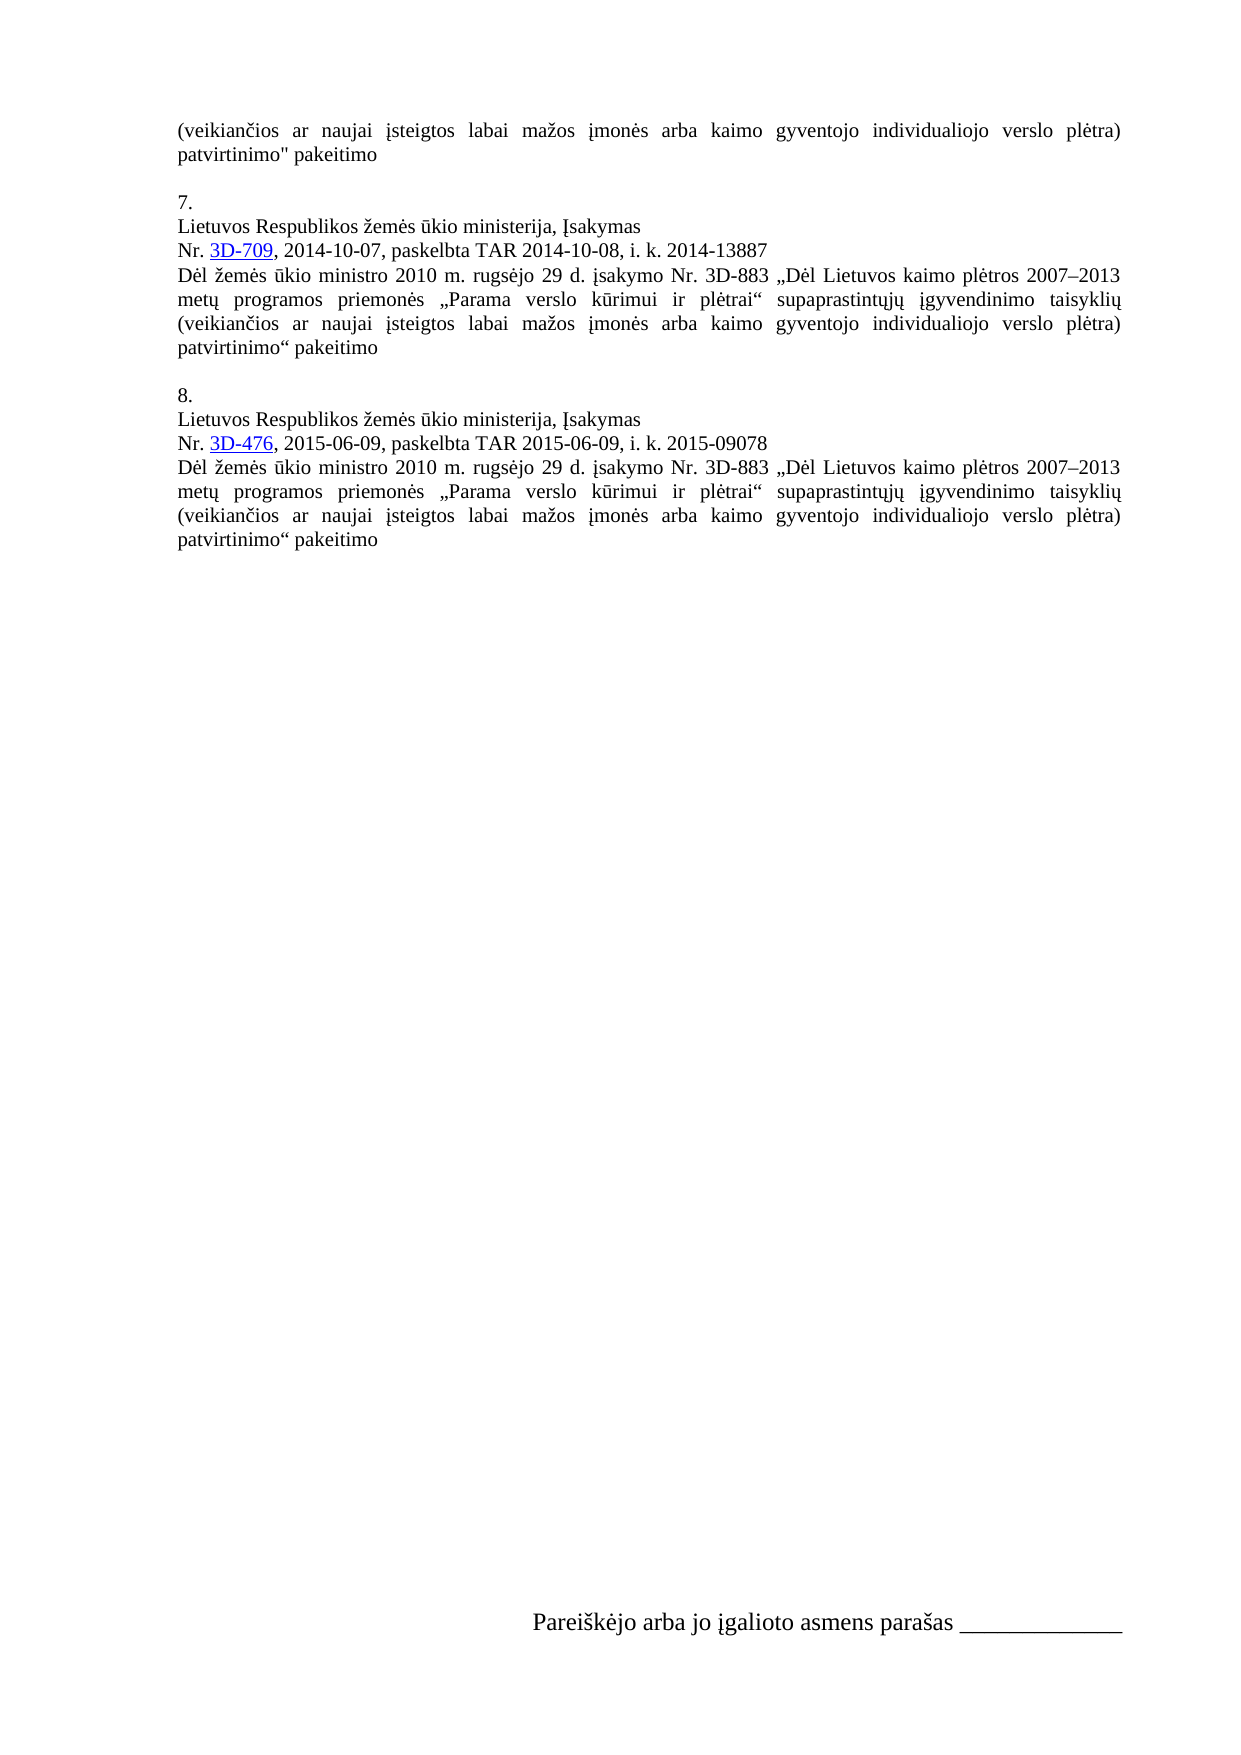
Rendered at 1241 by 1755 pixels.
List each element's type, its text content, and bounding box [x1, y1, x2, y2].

text Nr. 3D-709, 2014-10-07, paskelbta TAR 2014-10-08, i. k. 2014-13887 [177, 238, 1122, 262]
text (veikiančios ar naujai įsteigtos labai mažos įmonės arba kaimo gyventojo individualiojo verslo plėtra) patvirtinimo" pakeitimo [177, 118, 1122, 166]
text Lietuvos Respublikos žemės ūkio ministerija, Įsakymas [177, 214, 1122, 238]
text Lietuvos Respublikos žemės ūkio ministerija, Įsakymas [177, 407, 1122, 431]
text Dėl žemės ūkio ministro 2010 m. rugsėjo 29 d. įsakymo Nr. 3D-883 „Dėl Lietuvos kaimo plėtros 2007–2013 metų programos priemonės „Parama verslo kūrimui ir plėtrai“ supaprastintųjų įgyvendinimo taisyklių (veikiančios ar naujai įsteigtos labai mažos įmonės arba kaimo gyventojo individualiojo verslo plėtra) patvirtinimo“ pakeitimo [177, 455, 1122, 551]
text Dėl žemės ūkio ministro 2010 m. rugsėjo 29 d. įsakymo Nr. 3D-883 „Dėl Lietuvos kaimo plėtros 2007–2013 metų programos priemonės „Parama verslo kūrimui ir plėtrai“ supaprastintųjų įgyvendinimo taisyklių (veikiančios ar naujai įsteigtos labai mažos įmonės arba kaimo gyventojo individualiojo verslo plėtra) patvirtinimo“ pakeitimo [177, 262, 1122, 359]
text 7. [177, 190, 1122, 214]
text 8. [177, 383, 1122, 407]
text Nr. 3D-476, 2015-06-09, paskelbta TAR 2015-06-09, i. k. 2015-09078 [177, 431, 1122, 455]
